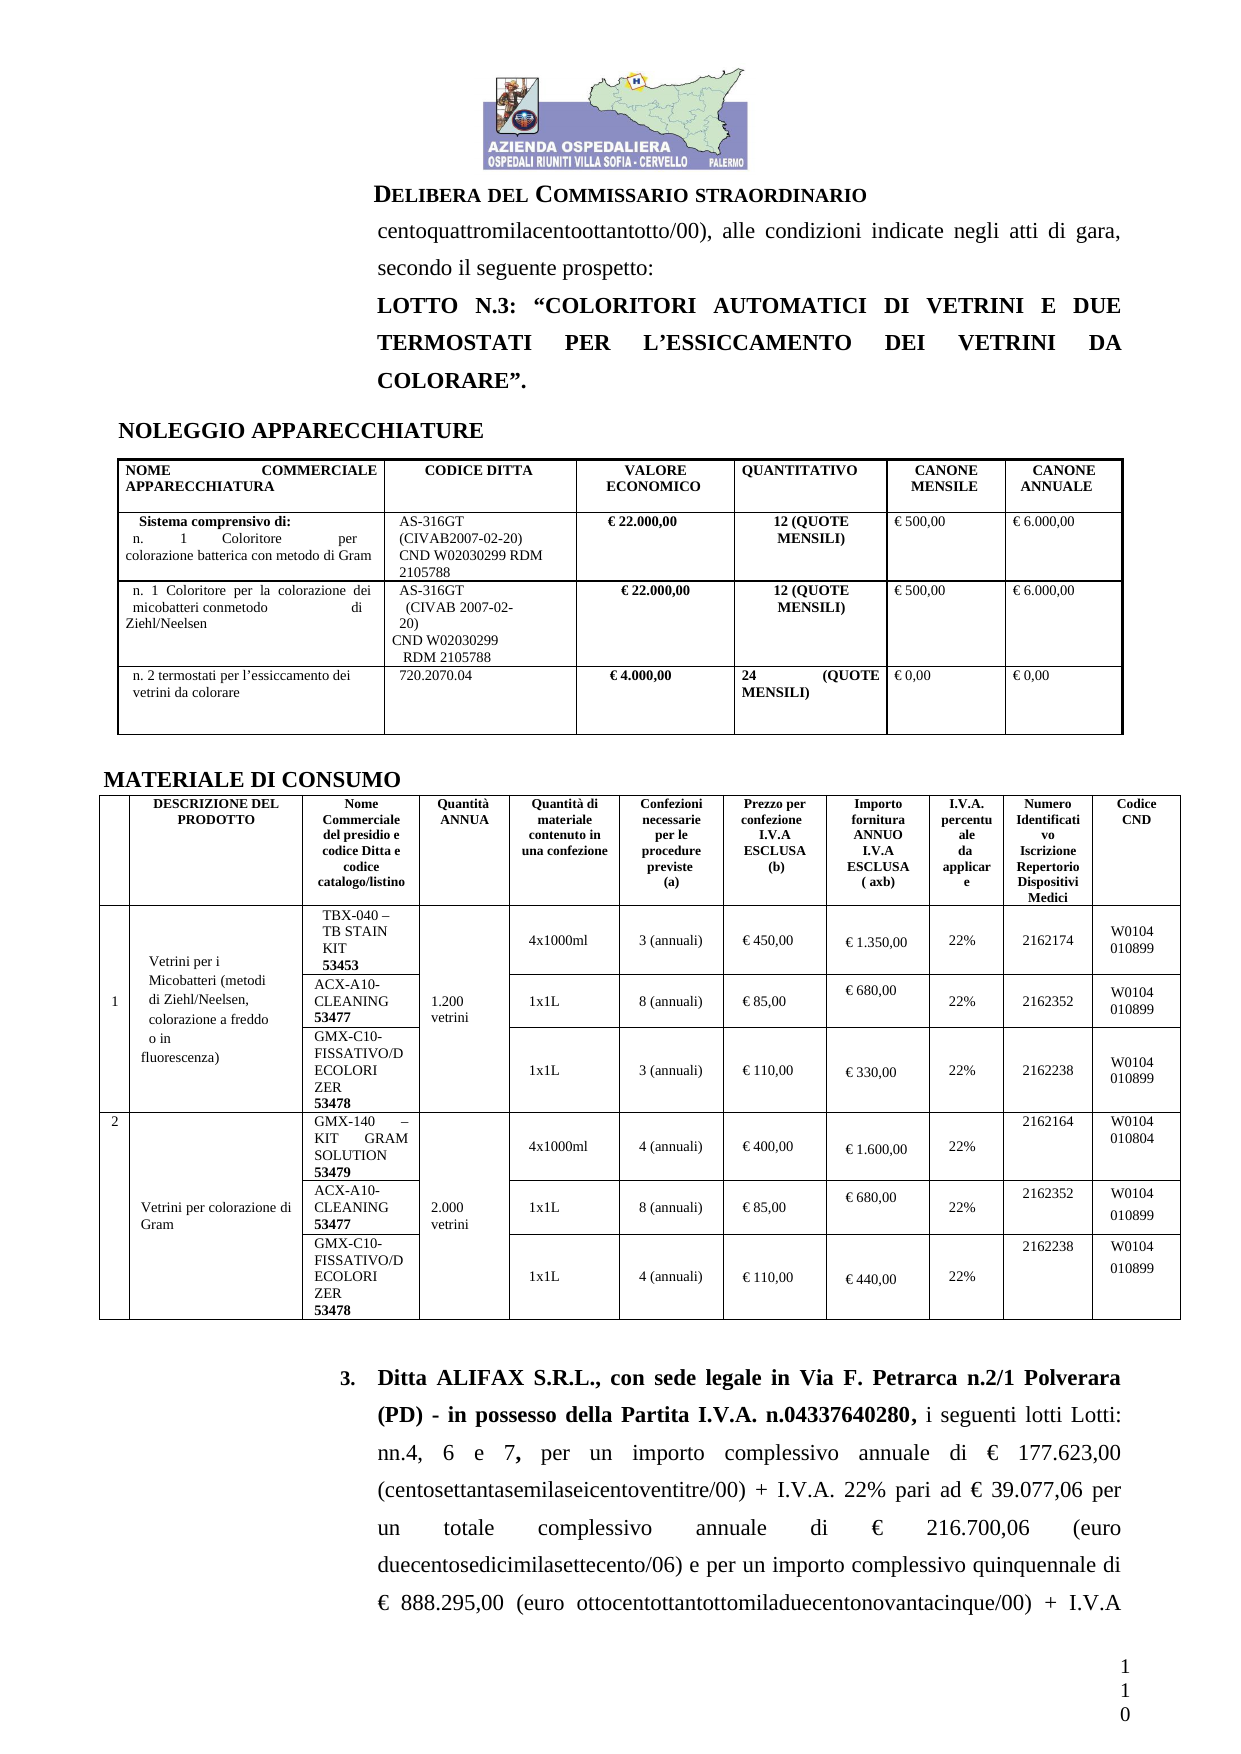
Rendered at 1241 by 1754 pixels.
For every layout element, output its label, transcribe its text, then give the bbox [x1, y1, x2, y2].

table_cell 22% [930, 906, 1003, 973]
table_cell ACX-A10-CLEANING 53477 [303, 975, 419, 1027]
table_cell 2162238 [1004, 1028, 1092, 1112]
table_cell € 22.000,00 [577, 513, 734, 580]
table_header I.V.A. percentuale da applicare [930, 796, 1003, 905]
table_header Prezzo per confezione I.V.A ESCLUSA (b) [724, 796, 826, 905]
table_cell € 1.600,00 [827, 1113, 929, 1180]
table_header Confezioni necessarie per le procedure previste (a) [620, 796, 723, 905]
table_header Codice CND [1093, 796, 1180, 905]
table_cell € 450,00 [724, 906, 826, 973]
table_cell n. 1 Coloritore per la colorazione dei micobatteri con metodo di Ziehl/Neelsen [119, 582, 384, 666]
table_cell € 0,00 [888, 667, 1005, 734]
text LOTTO N.3: “COLORITORI AUTOMATICI DI VETRINI E DUE TERMOSTATI PER L’ESSICCAMENTO DEI VETRINI DA COLORARE”. [377, 283, 1122, 396]
table_cell € 400,00 [724, 1113, 826, 1180]
table_header Quantità ANNUA [420, 796, 509, 905]
table_cell 4 (annuali) [620, 1235, 723, 1318]
table_cell W0104010899 [1093, 1028, 1180, 1112]
table_cell 3 (annuali) [620, 906, 723, 973]
table_cell n. 2 termostati per l’essiccamento dei vetrini da colorare [119, 667, 384, 734]
table_cell 8 (annuali) [620, 975, 723, 1027]
list centoquattromilacentoottantotto/00), alle condizioni indicate negli atti di gara, secondo il seguente prospetto: [340, 208, 1122, 283]
table_cell 4 (annuali) [620, 1113, 723, 1180]
table_cell 720.2070.04 [385, 667, 576, 734]
table_cell 1 [100, 906, 129, 1112]
table_header Nome Commerciale del presidio e codice Ditta e codice catalogo/listino [303, 796, 419, 905]
table_header CANONE ANNUALE [1006, 461, 1121, 512]
table_cell 1x1L [510, 1181, 619, 1234]
table_cell W0104010899 [1093, 975, 1180, 1027]
table_cell 4x1000ml [510, 1113, 619, 1180]
table_header NOME COMMERCIALE APPARECCHIATURA [119, 461, 384, 512]
table_cell 22% [930, 975, 1003, 1027]
table_cell € 6.000,00 [1006, 582, 1121, 666]
table_cell 24 (QUOTE MENSILI) [735, 667, 886, 734]
table_header Numero Identificativo Iscrizione Repertorio Dispositivi Medici [1004, 796, 1092, 905]
table_cell 12 (QUOTE MENSILI) [735, 582, 886, 666]
table_cell Vetrini per colorazione di Gram [130, 1113, 302, 1318]
table_cell € 110,00 [724, 1235, 826, 1318]
table_cell € 85,00 [724, 975, 826, 1027]
table_cell W0104010899 [1093, 1235, 1180, 1318]
table_cell 8 (annuali) [620, 1181, 723, 1234]
table_cell € 4.000,00 [577, 667, 734, 734]
table_cell AS-316GT (CIVAB 2007-02-20) CND W02030299 RDM 2105788 [385, 582, 576, 666]
table_cell GMX-140 – KIT GRAM SOLUTION 53479 [303, 1113, 419, 1180]
table_header [100, 796, 129, 905]
table_header DESCRIZIONE DEL PRODOTTO [130, 796, 302, 905]
table_cell Vetrini per i Micobatteri (metodi di Ziehl/Neelsen, colorazione a freddo o in fluorescenza) [130, 906, 302, 1112]
table_cell 12 (QUOTE MENSILI) [735, 513, 886, 580]
table_cell Sistema comprensivo di: n. 1 Coloritore per colorazione batterica con metodo di Gram [119, 513, 384, 580]
table_cell 22% [930, 1181, 1003, 1234]
table_cell 1x1L [510, 1235, 619, 1318]
table_cell 22% [930, 1028, 1003, 1112]
table_cell 22% [930, 1235, 1003, 1318]
table_cell 22% [930, 1113, 1003, 1180]
table_cell € 1.350,00 [827, 906, 929, 973]
table_header QUANTITATIVO [735, 461, 886, 512]
list Ditta ALIFAX S.R.L., con sede legale in Via F. Petrarca n.2/1 Polverara (PD) - in possesso della Partita I.V.A. n.04337640280, i seguenti lotti Lotti: nn.4, 6 e 7, per un importo complessivo annuale di € 177.623,00 (centosettantasemilaseicentoventitre/00) + I.V.A. 22% pari ad € 39.077,06 per un totale complessivo annuale di € 216.700,06 (euro duecentosedicimilasettecento/06) e per un importo complessivo quinquennale di € 888.295,00 (euro ottocentottantottomiladuecentonovantacinque/00) + I.V.A [340, 1355, 1122, 1617]
table_cell 2162238 [1004, 1235, 1092, 1318]
table_cell W0104010899 [1093, 1181, 1180, 1234]
table_header VALORE ECONOMICO [577, 461, 734, 512]
table_cell 2162352 [1004, 1181, 1092, 1234]
table_cell 1x1L [510, 1028, 619, 1112]
table_cell € 6.000,00 [1006, 513, 1121, 580]
table_cell € 680,00 [827, 975, 929, 1027]
table_cell TBX-040 – TB STAIN KIT 53453 [303, 906, 419, 973]
table_cell 2162164 [1004, 1113, 1092, 1180]
table_cell ACX-A10-CLEANING 53477 [303, 1181, 419, 1234]
table_cell € 500,00 [888, 513, 1005, 580]
table_cell 1.200 vetrini [420, 906, 509, 1112]
table_cell 2 [100, 1113, 129, 1318]
table_cell € 680,00 [827, 1181, 929, 1234]
table_cell € 0,00 [1006, 667, 1121, 734]
table_cell € 110,00 [724, 1028, 826, 1112]
table_cell W0104010899 [1093, 906, 1180, 973]
table_cell € 85,00 [724, 1181, 826, 1234]
table_header Importo fornitura ANNUO I.V.A ESCLUSA ( axb) [827, 796, 929, 905]
table_cell GMX-C10- FISSATIVO/DECOLORI ZER 53478 [303, 1235, 419, 1318]
table_cell AS-316GT (CIVAB2007-02-20) CND W02030299 RDM 2105788 [385, 513, 576, 580]
table_cell 2.000 vetrini [420, 1113, 509, 1318]
table_cell € 22.000,00 [577, 582, 734, 666]
table_cell 2162174 [1004, 906, 1092, 973]
table_cell € 330,00 [827, 1028, 929, 1112]
table_header CODICE DITTA [385, 461, 576, 512]
text MATERIALE DI CONSUMO [118, 759, 1122, 795]
table_cell 4x1000ml [510, 906, 619, 973]
table_cell € 500,00 [888, 582, 1005, 666]
table_header Quantità di materiale contenuto in una confezione [510, 796, 619, 905]
text NOLEGGIO APPARECCHIATURE [118, 408, 1107, 446]
table_cell 3 (annuali) [620, 1028, 723, 1112]
table_cell GMX-C10- FISSATIVO/DECOLORI ZER 53478 [303, 1028, 419, 1112]
table_cell € 440,00 [827, 1235, 929, 1318]
table_cell W0104010804 [1093, 1113, 1180, 1180]
table_header CANONE MENSILE [888, 461, 1005, 512]
table_cell 1x1L [510, 975, 619, 1027]
table_cell 2162352 [1004, 975, 1092, 1027]
